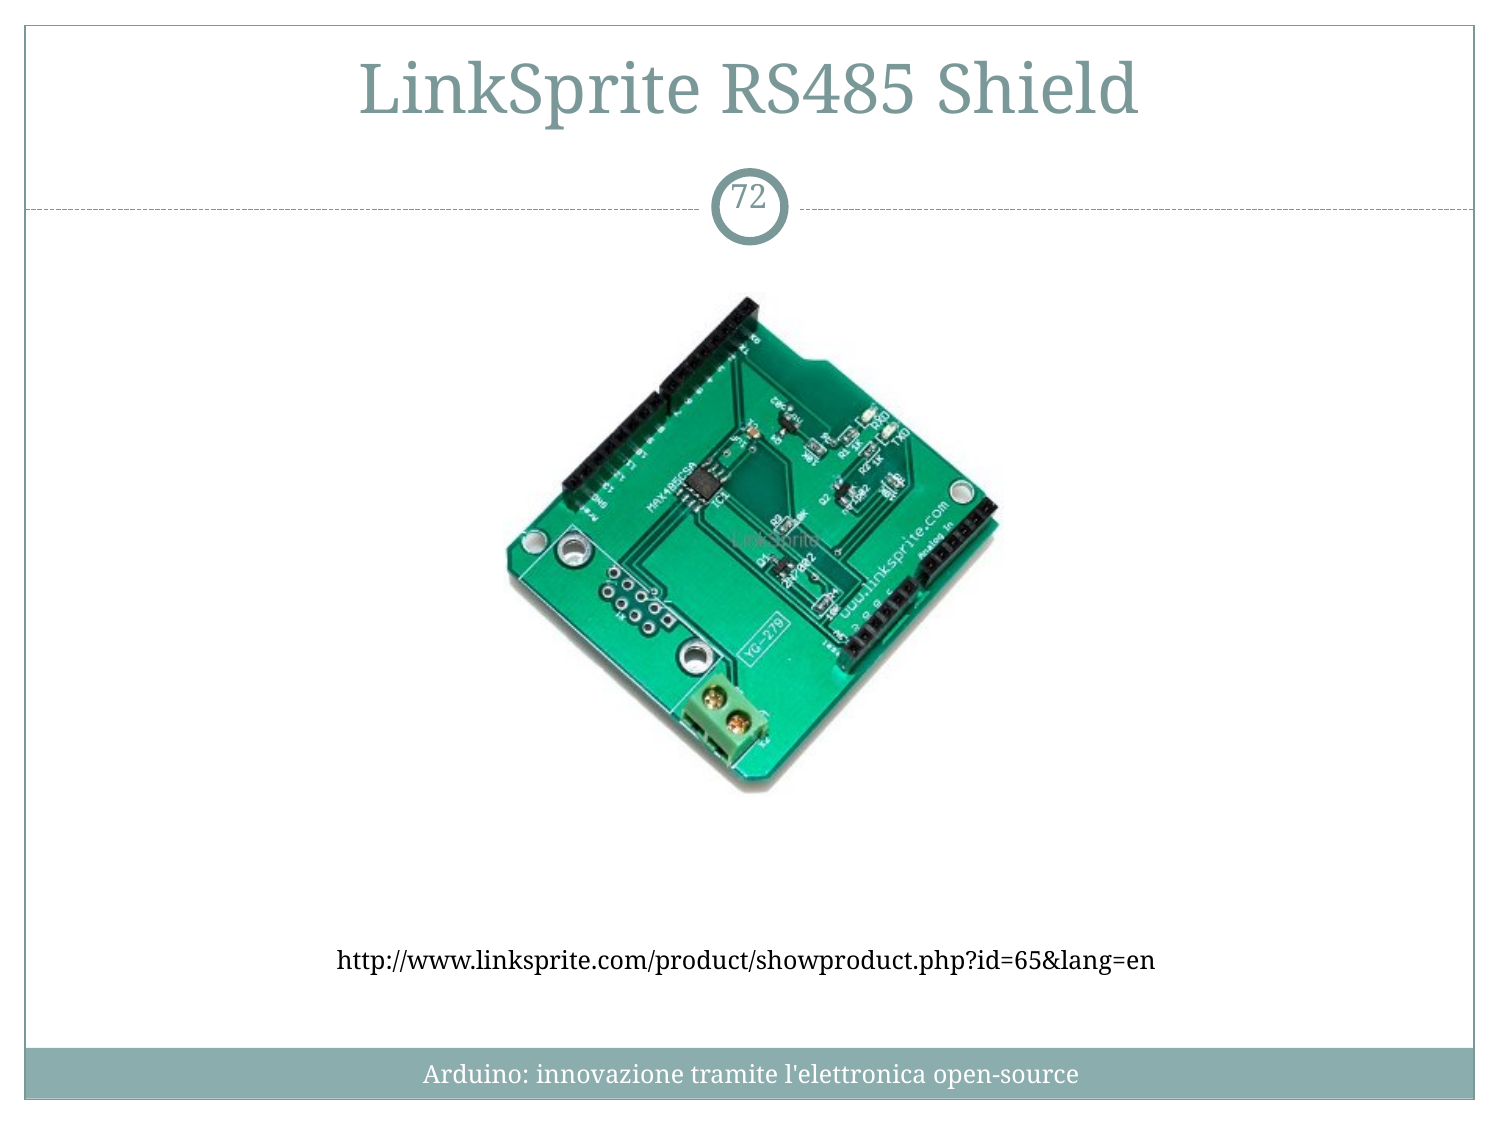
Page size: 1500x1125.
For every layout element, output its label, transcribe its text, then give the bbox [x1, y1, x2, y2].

slide_number [715, 168, 791, 241]
picture [503, 292, 1004, 797]
title LinkSprite RS485 Shield [49, 37, 1450, 162]
footer Arduino: innovazione tramite l'elettronica open-source [50, 1051, 1454, 1112]
list http://www.linksprite.com/product/showproduct.php?id=65&lang=en [49, 937, 1445, 1020]
